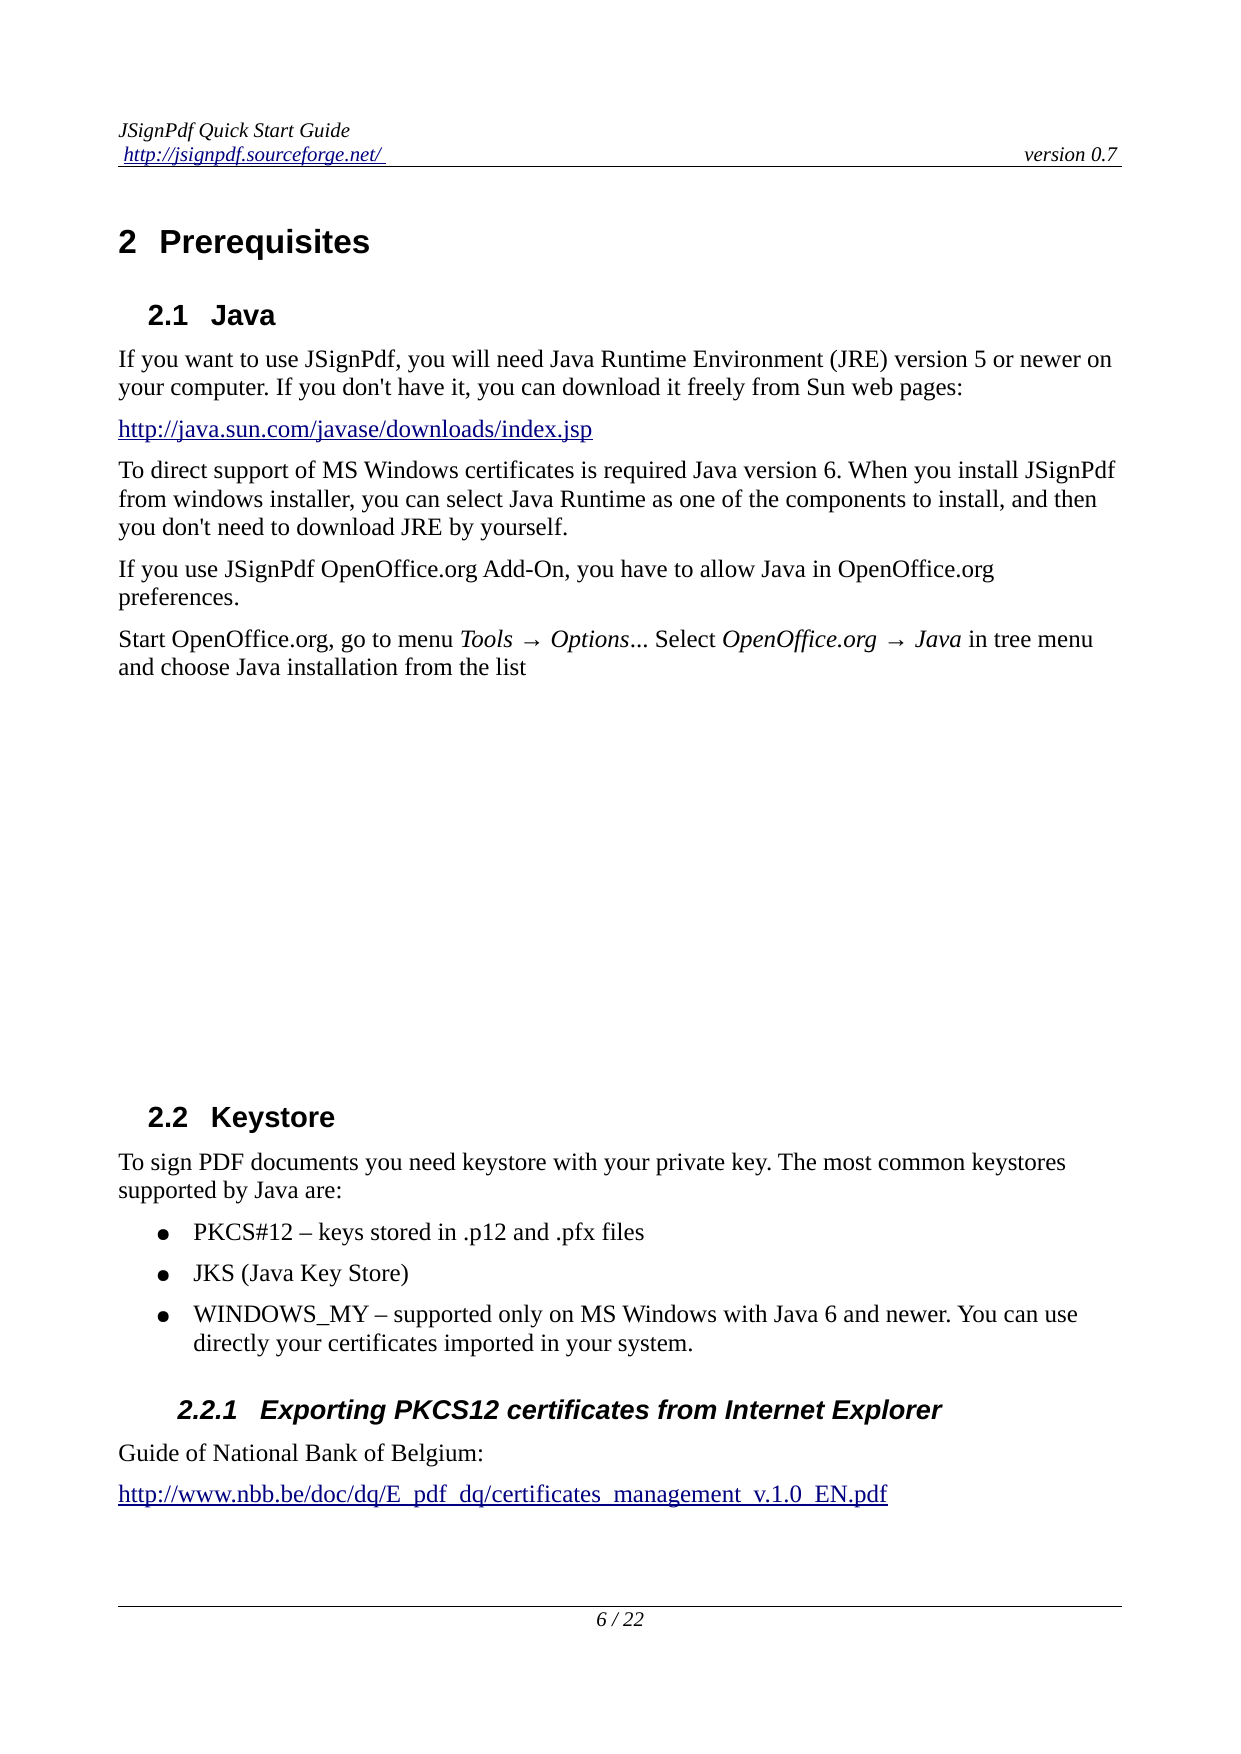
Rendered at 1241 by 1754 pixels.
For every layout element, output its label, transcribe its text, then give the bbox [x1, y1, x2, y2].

subtitle Prerequisites [118, 222, 1122, 260]
text To direct support of MS Windows certificates is required Java version 6. When you install JSignPdf from windows installer, you can select Java Runtime as one of the components to install, and then you don't need to download JRE by yourself. [118, 455, 1122, 541]
list WINDOWS_MY – supported only on MS Windows with Java 6 and newer. You can use directly your certificates imported in your system. [156, 1299, 1122, 1357]
subtitle Exporting PKCS12 certificates from Internet Explorer [177, 1394, 1122, 1425]
list JKS (Java Key Store) [156, 1258, 1122, 1287]
text If you want to use JSignPdf, you will need Java Runtime Environment (JRE) version 5 or newer on your computer. If you don't have it, you can download it freely from Sun web pages: [118, 344, 1122, 401]
subtitle Java [148, 298, 1116, 331]
subtitle Keystore [148, 719, 1116, 1134]
list PKCS#12 – keys stored in .p12 and .pfx files [156, 1217, 1122, 1245]
text To sign PDF documents you need keystore with your private key. The most common keystores supported by Java are: [118, 1147, 1122, 1204]
text http://www.nbb.be/doc/dq/E_pdf_dq/certificates_management_v.1.0_EN.pdf [118, 1479, 1122, 1508]
text If you use JSignPdf OpenOffice.org Add-On, you have to allow Java in OpenOffice.org preferences. [118, 554, 1122, 611]
text Start OpenOffice.org, go to menu Tools → Options... Select OpenOffice.org → Java in tree menu and choose Java installation from the list [118, 624, 1122, 681]
text Guide of National Bank of Belgium: [118, 1438, 1122, 1467]
text http://java.sun.com/javase/downloads/index.jsp [118, 414, 1122, 442]
